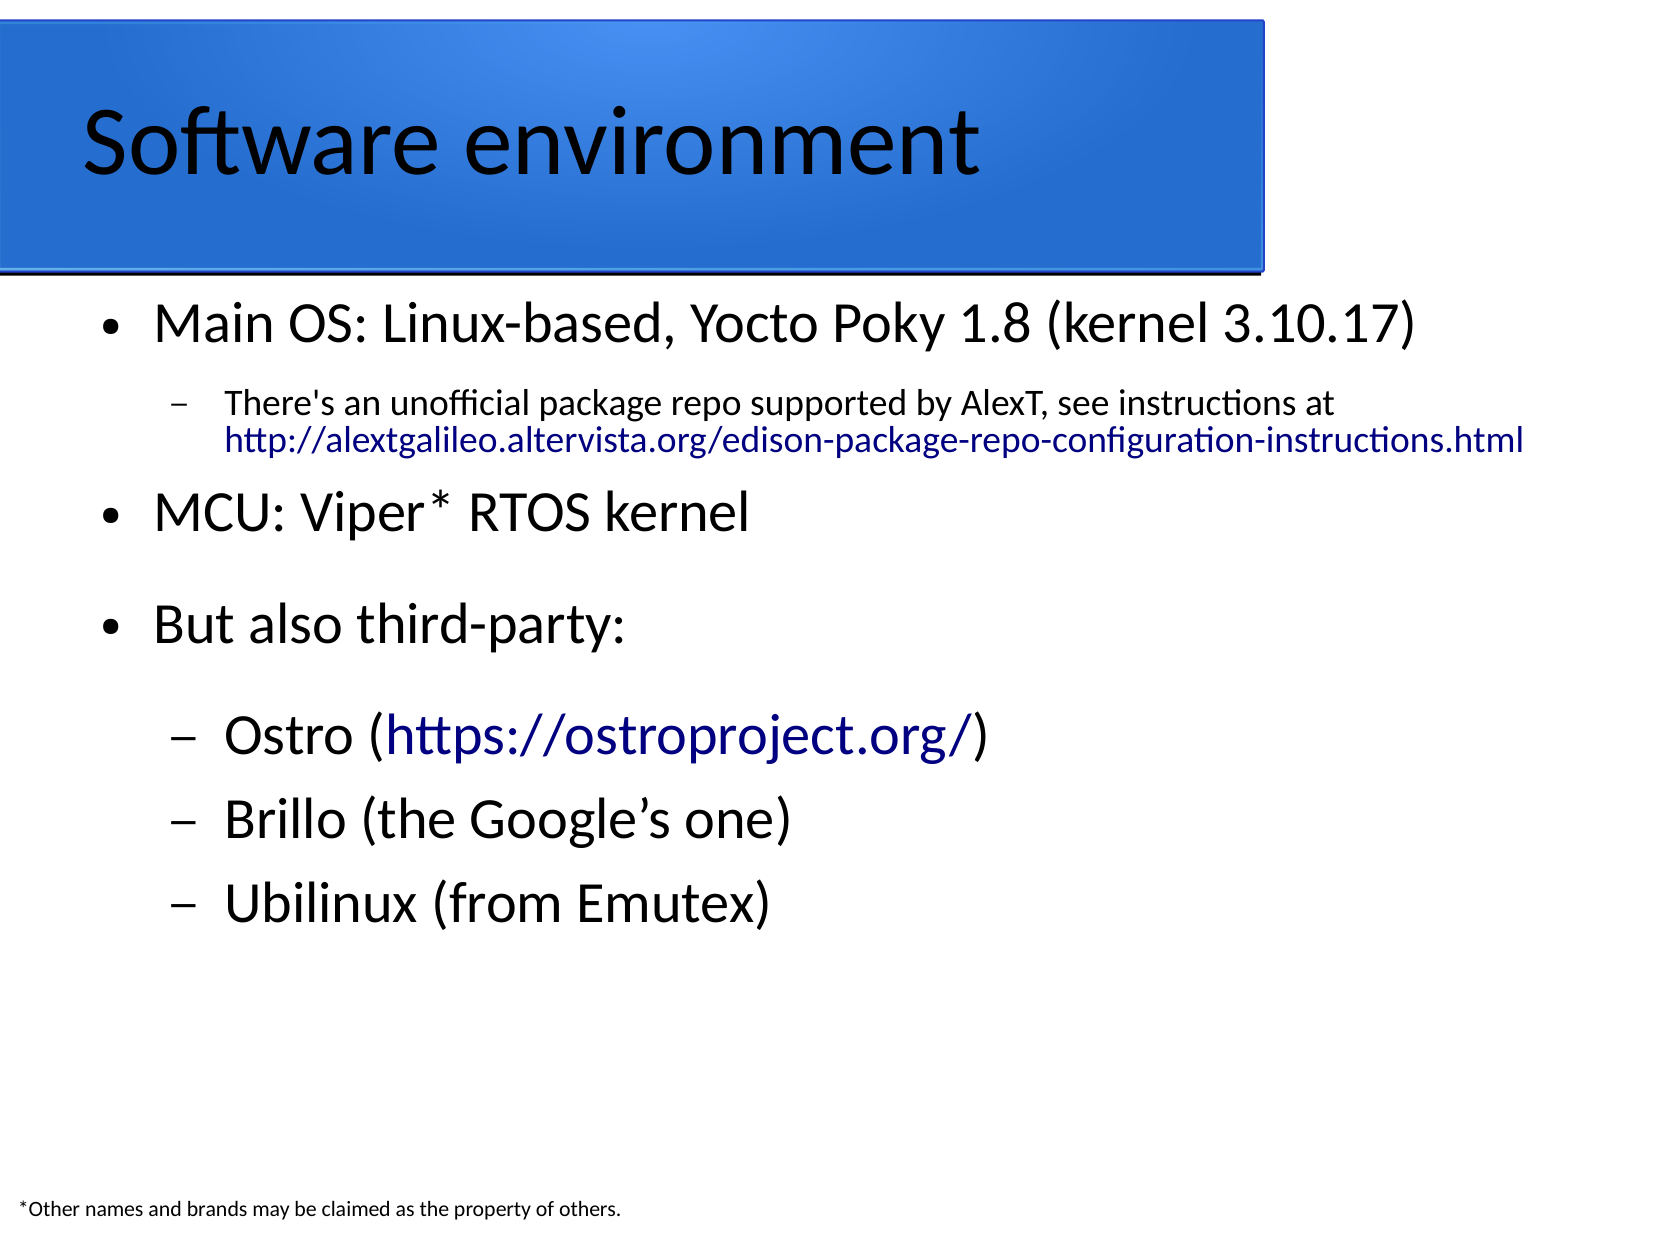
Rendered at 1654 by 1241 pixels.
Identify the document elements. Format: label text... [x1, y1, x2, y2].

text_box *Other names and brands may be claimed as the property of others. [3, 1192, 638, 1235]
title Software environment [82, 47, 1235, 252]
list Main OS: Linux-based, Yocto Poky 1.8 (kernel 3.10.17) There's an unofficial package repo supported by AlexT, see instructions at http://alextgalileo.altervista.org/edison-package-repo-configuration-instructions.html MCU: Viper* RTOS kernel But also third-party: Ostro (https://ostroproject.org/) Brillo (the Google’s one) Ubilinux (from Emutex) [82, 299, 1571, 1019]
